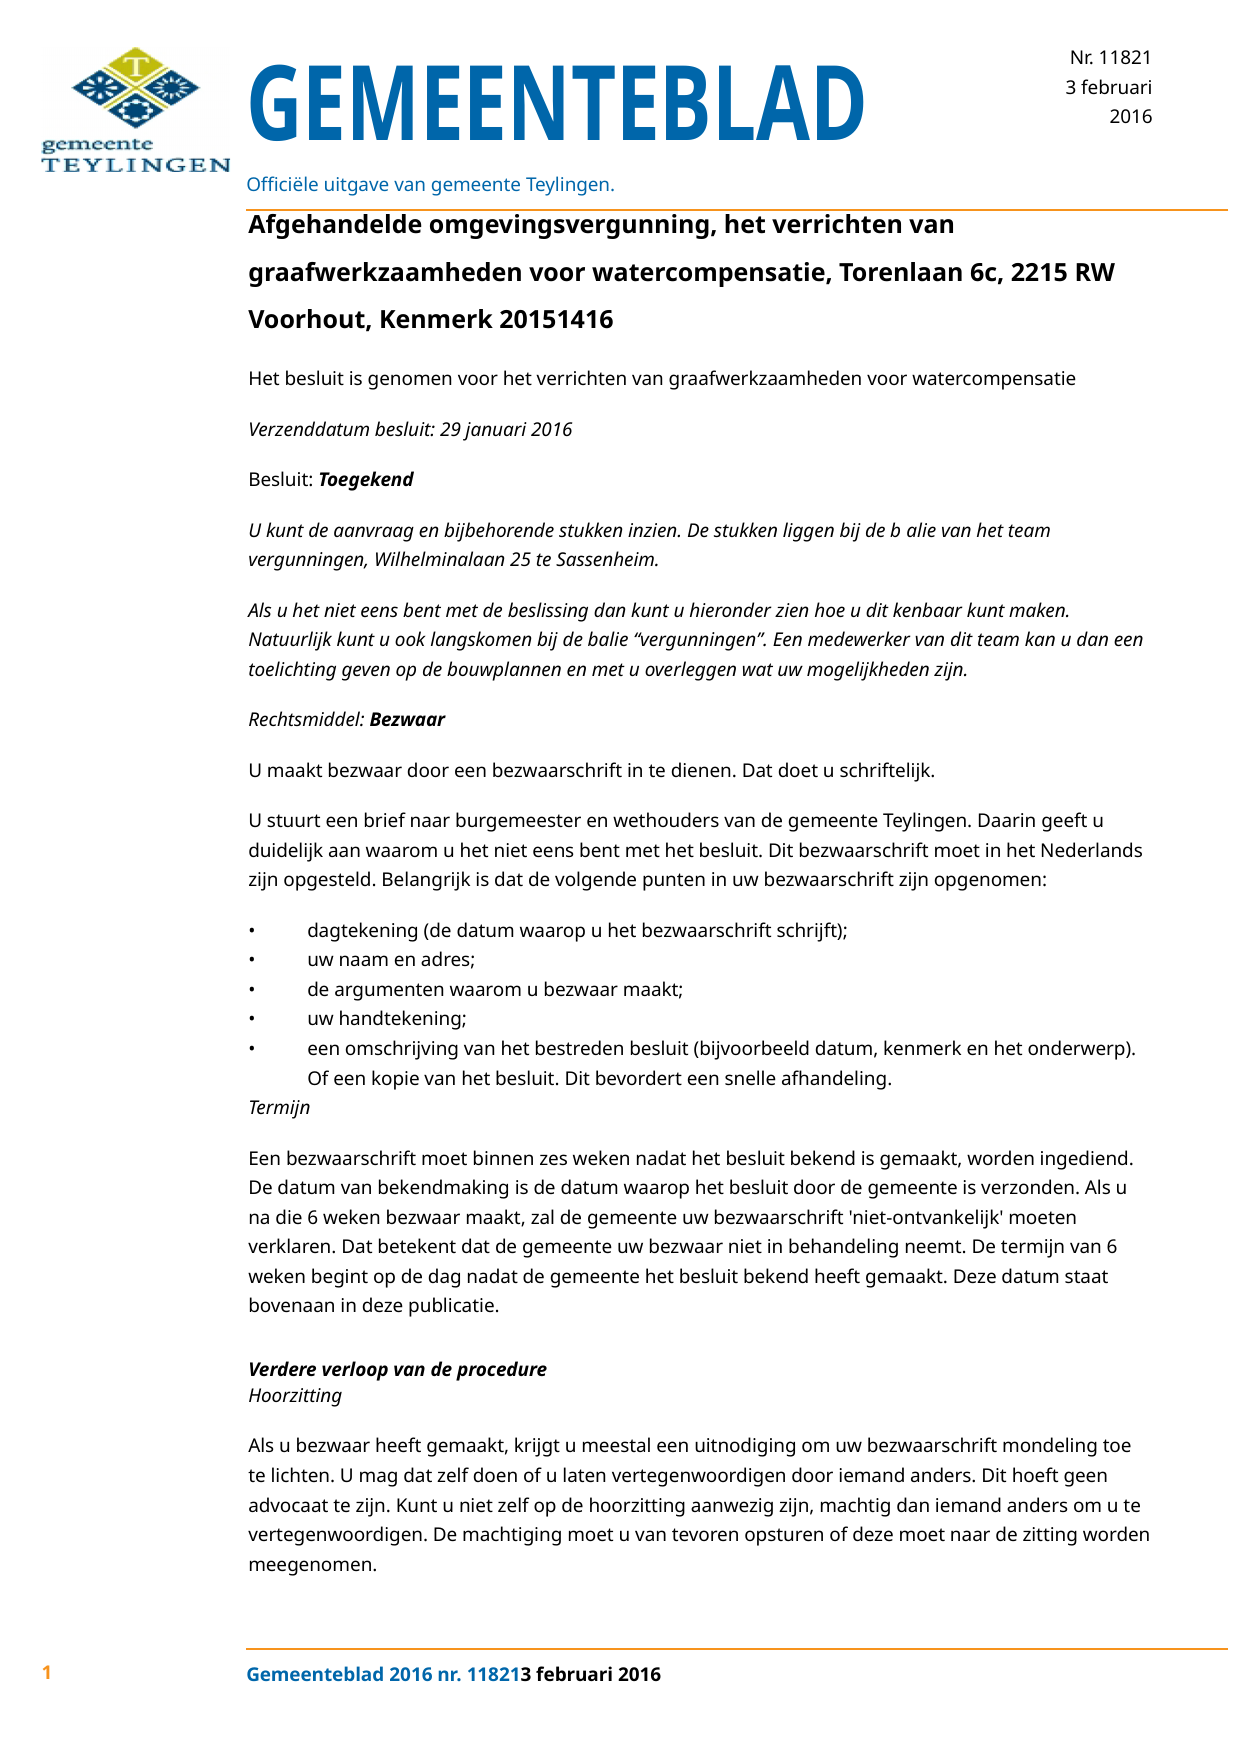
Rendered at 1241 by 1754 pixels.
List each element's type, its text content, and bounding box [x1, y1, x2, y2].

text Termijn [248, 1094, 1152, 1120]
text Besluit: Toegekend [248, 466, 1152, 492]
list dagtekening (de datum waarop u het bezwaarschrift schrijft); [248, 917, 1152, 942]
text Hoorzitting [248, 1382, 1152, 1408]
text U maakt bezwaar door een bezwaarschrift in te dienen. Dat doet u schriftelijk. [248, 757, 1152, 782]
text Als u bezwaar heeft gemaakt, krijgt u meestal een uitnodiging om uw bezwaarschrift mondeling toe te lichten. U mag dat zelf doen of u laten vertegenwoordigen door iemand anders. Dit hoeft geen advocaat te zijn. Kunt u niet zelf op de hoorzitting aanwezig zijn, machtig dan iemand anders om u te vertegenwoordigen. De machtiging moet u van tevoren opsturen of deze moet naar de zitting worden meegenomen. [248, 1433, 1152, 1577]
text Verzenddatum besluit: 29 januari 2016 [248, 416, 1152, 442]
text Rechtsmiddel: Bezwaar [248, 706, 1152, 732]
text Afgehandelde omgevingsvergunning, het verrichten van graafwerkzaamheden voor watercompensatie, Torenlaan 6c, 2215 RW Voorhout, Kenmerk 20151416 [248, 211, 1152, 336]
list de argumenten waarom u bezwaar maakt; [248, 976, 1152, 1002]
text U kunt de aanvraag en bijbehorende stukken inzien. De stukken liggen bij de b alie van het team vergunningen, Wilhelminalaan 25 te Sassenheim. [248, 517, 1152, 572]
text Het besluit is genomen voor het verrichten van graafwerkzaamheden voor watercompensatie [248, 366, 1152, 391]
list uw naam en adres; [248, 946, 1152, 972]
text U stuurt een brief naar burgemeester en wethouders van de gemeente Teylingen. Daarin geeft u duidelijk aan waarom u het niet eens bent met het besluit. Dit bezwaarschrift moet in het Nederlands zijn opgesteld. Belangrijk is dat de volgende punten in uw bezwaarschrift zijn opgenomen: [248, 807, 1152, 892]
list uw handtekening; [248, 1006, 1152, 1031]
text Verdere verloop van de procedure [248, 1357, 1152, 1382]
picture [41, 47, 231, 172]
list een omschrijving van het bestreden besluit (bijvoorbeeld datum, kenmerk en het onderwerp). Of een kopie van het besluit. Dit bevordert een snelle afhandeling. [248, 1035, 1152, 1090]
text Een bezwaarschrift moet binnen zes weken nadat het besluit bekend is gemaakt, worden ingediend. De datum van bekendmaking is de datum waarop het besluit door de gemeente is verzonden. Als u na die 6 weken bezwaar maakt, zal de gemeente uw bezwaarschrift 'niet-ontvankelijk' moeten verklaren. Dat betekent dat de gemeente uw bezwaar niet in behandeling neemt. De termijn van 6 weken begint op de dag nadat de gemeente het besluit bekend heeft gemaakt. Deze datum staat bovenaan in deze publicatie. [248, 1145, 1152, 1318]
text Als u het niet eens bent met de beslissing dan kunt u hieronder zien hoe u dit kenbaar kunt maken. Natuurlijk kunt u ook langskomen bij de balie “vergunningen”. Een medewerker van dit team kan u dan een toelichting geven op de bouwplannen en met u overleggen wat uw mogelijkheden zijn. [248, 597, 1152, 682]
